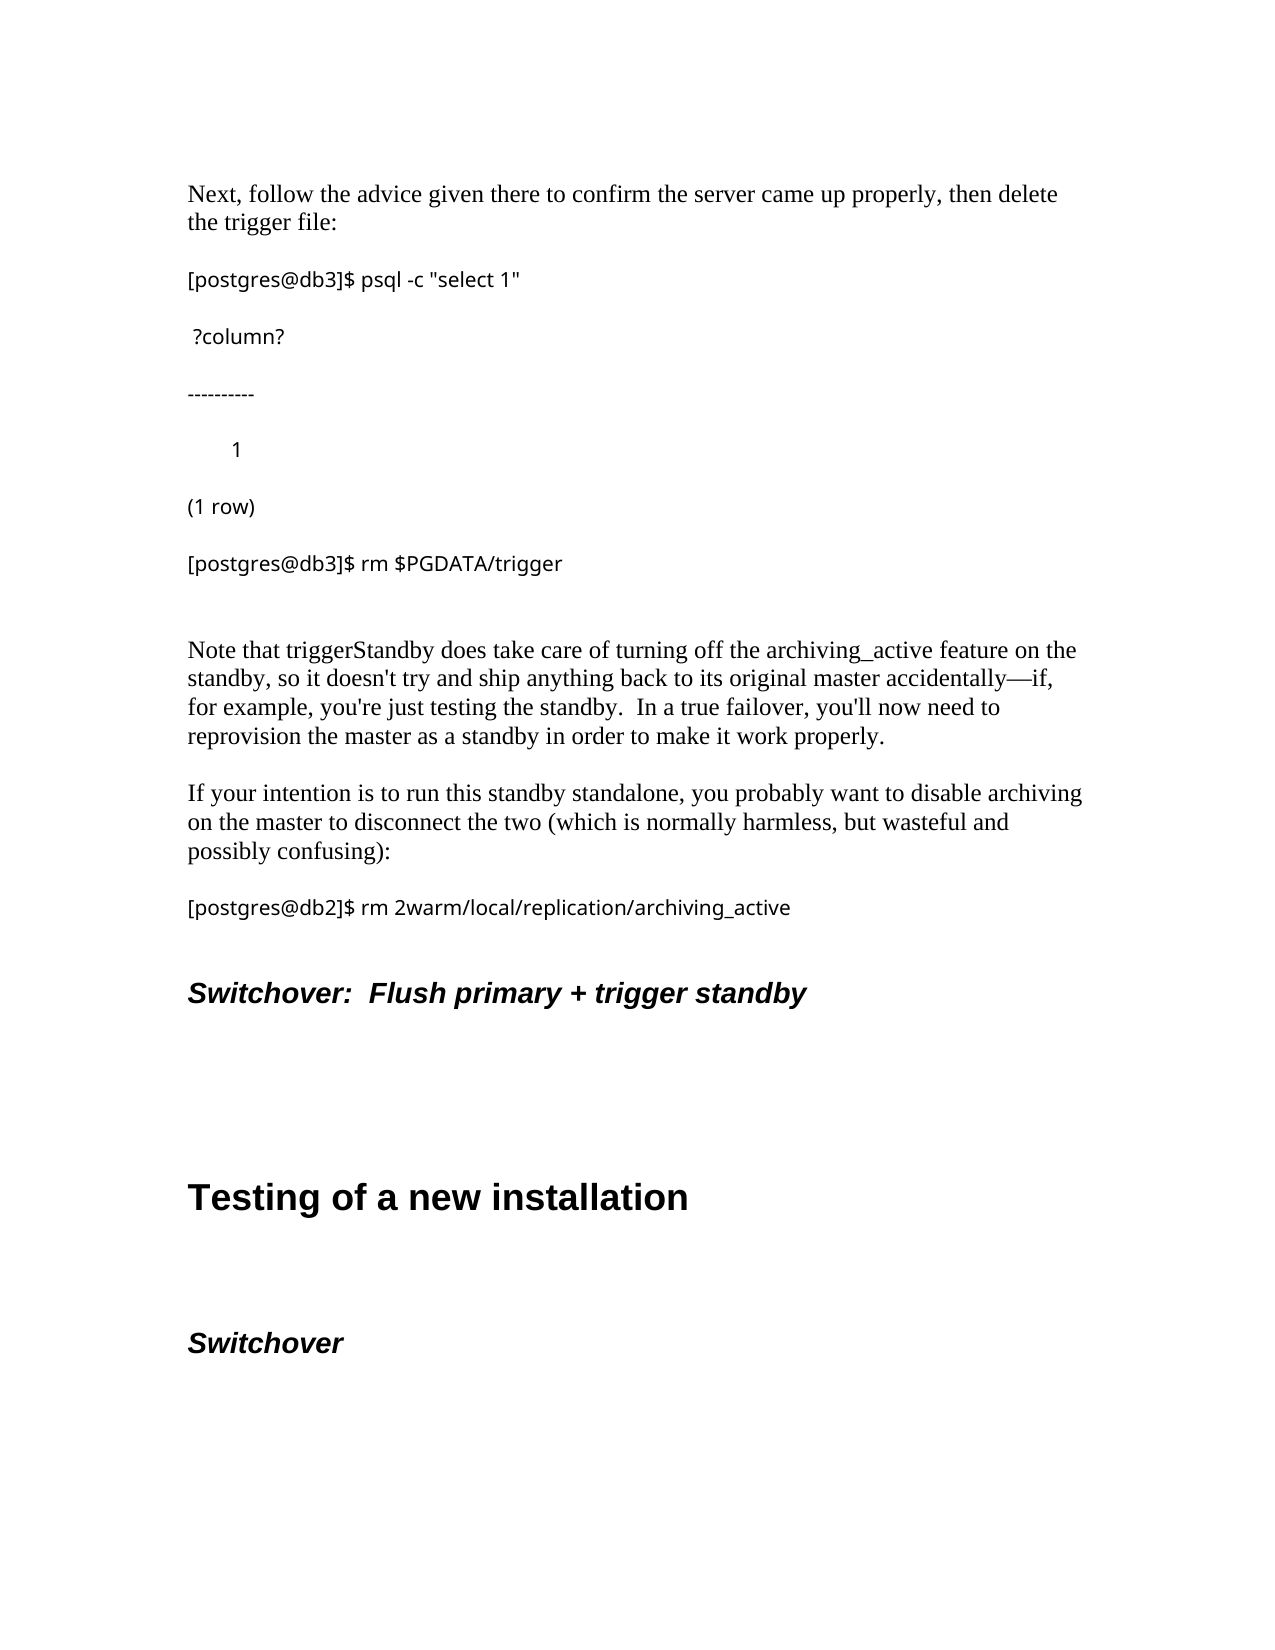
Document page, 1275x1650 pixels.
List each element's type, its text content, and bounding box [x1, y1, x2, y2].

text [postgres@db3]$ rm $PGDATA/trigger [187, 549, 1087, 578]
subtitle Switchover: Flush primary + trigger standby [187, 976, 1087, 1009]
text [postgres@db2]$ rm 2warm/local/replication/archiving_active [187, 893, 1087, 922]
text Note that triggerStandby does take care of turning off the archiving_active feature on the standby, so it doesn't try and ship anything back to its original master accidentally—if, for example, you're just testing the standby. In a true failover, you'll now need to reprovision the master as a standby in order to make it work properly. [187, 635, 1087, 750]
subtitle Testing of a new installation [187, 1175, 1087, 1218]
text ?column? [187, 322, 1087, 350]
subtitle Switchover [187, 1326, 1087, 1359]
text Next, follow the advice given there to confirm the server came up properly, then delete the trigger file: [187, 179, 1087, 236]
text ---------- [187, 379, 1087, 407]
text (1 row) [187, 492, 1087, 521]
text If your intention is to run this standby standalone, you probably want to disable archiving on the master to disconnect the two (which is normally harmless, but wasteful and possibly confusing): [187, 778, 1087, 865]
text 1 [187, 436, 1087, 464]
text [postgres@db3]$ psql -c "select 1" [187, 265, 1087, 293]
